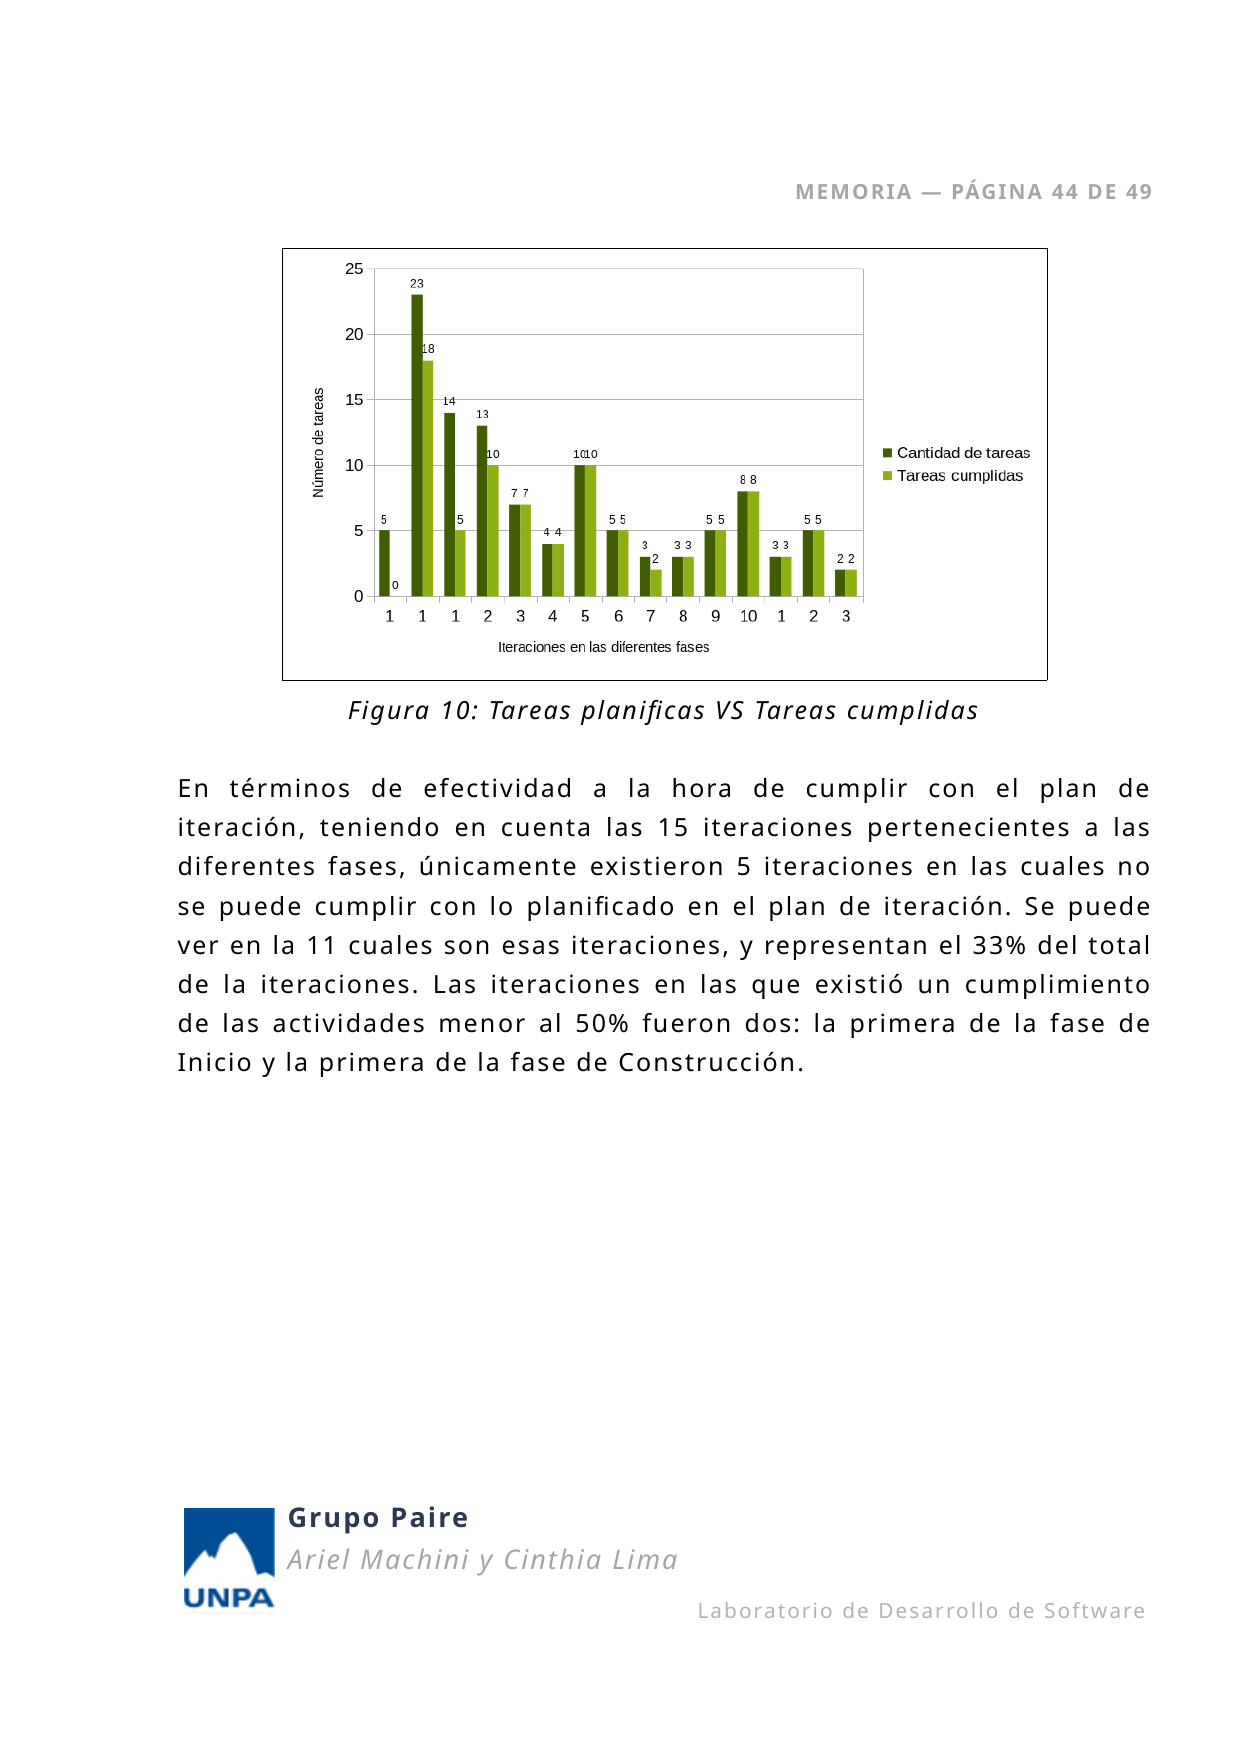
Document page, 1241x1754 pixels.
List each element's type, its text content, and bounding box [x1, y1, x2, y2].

picture [284, 250, 1045, 677]
text Figura 10: Tareas planificas VS Tareas cumplidas [282, 681, 1047, 726]
picture [184, 1508, 275, 1614]
text En términos de efectividad a la hora de cumplir con el plan de iteración, teniendo en cuenta las 15 iteraciones pertenecientes a las diferentes fases, únicamente existieron 5 iteraciones en las cuales no se puede cumplir con lo planificado en el plan de iteración. Se puede ver en la 11 cuales son esas iteraciones, y representan el 33% del total de la iteraciones. Las iteraciones en las que existió un cumplimiento de las actividades menor al 50% fueron dos: la primera de la fase de Inicio y la primera de la fase de Construcción. [177, 771, 1152, 1079]
text [283, 249, 1047, 680]
